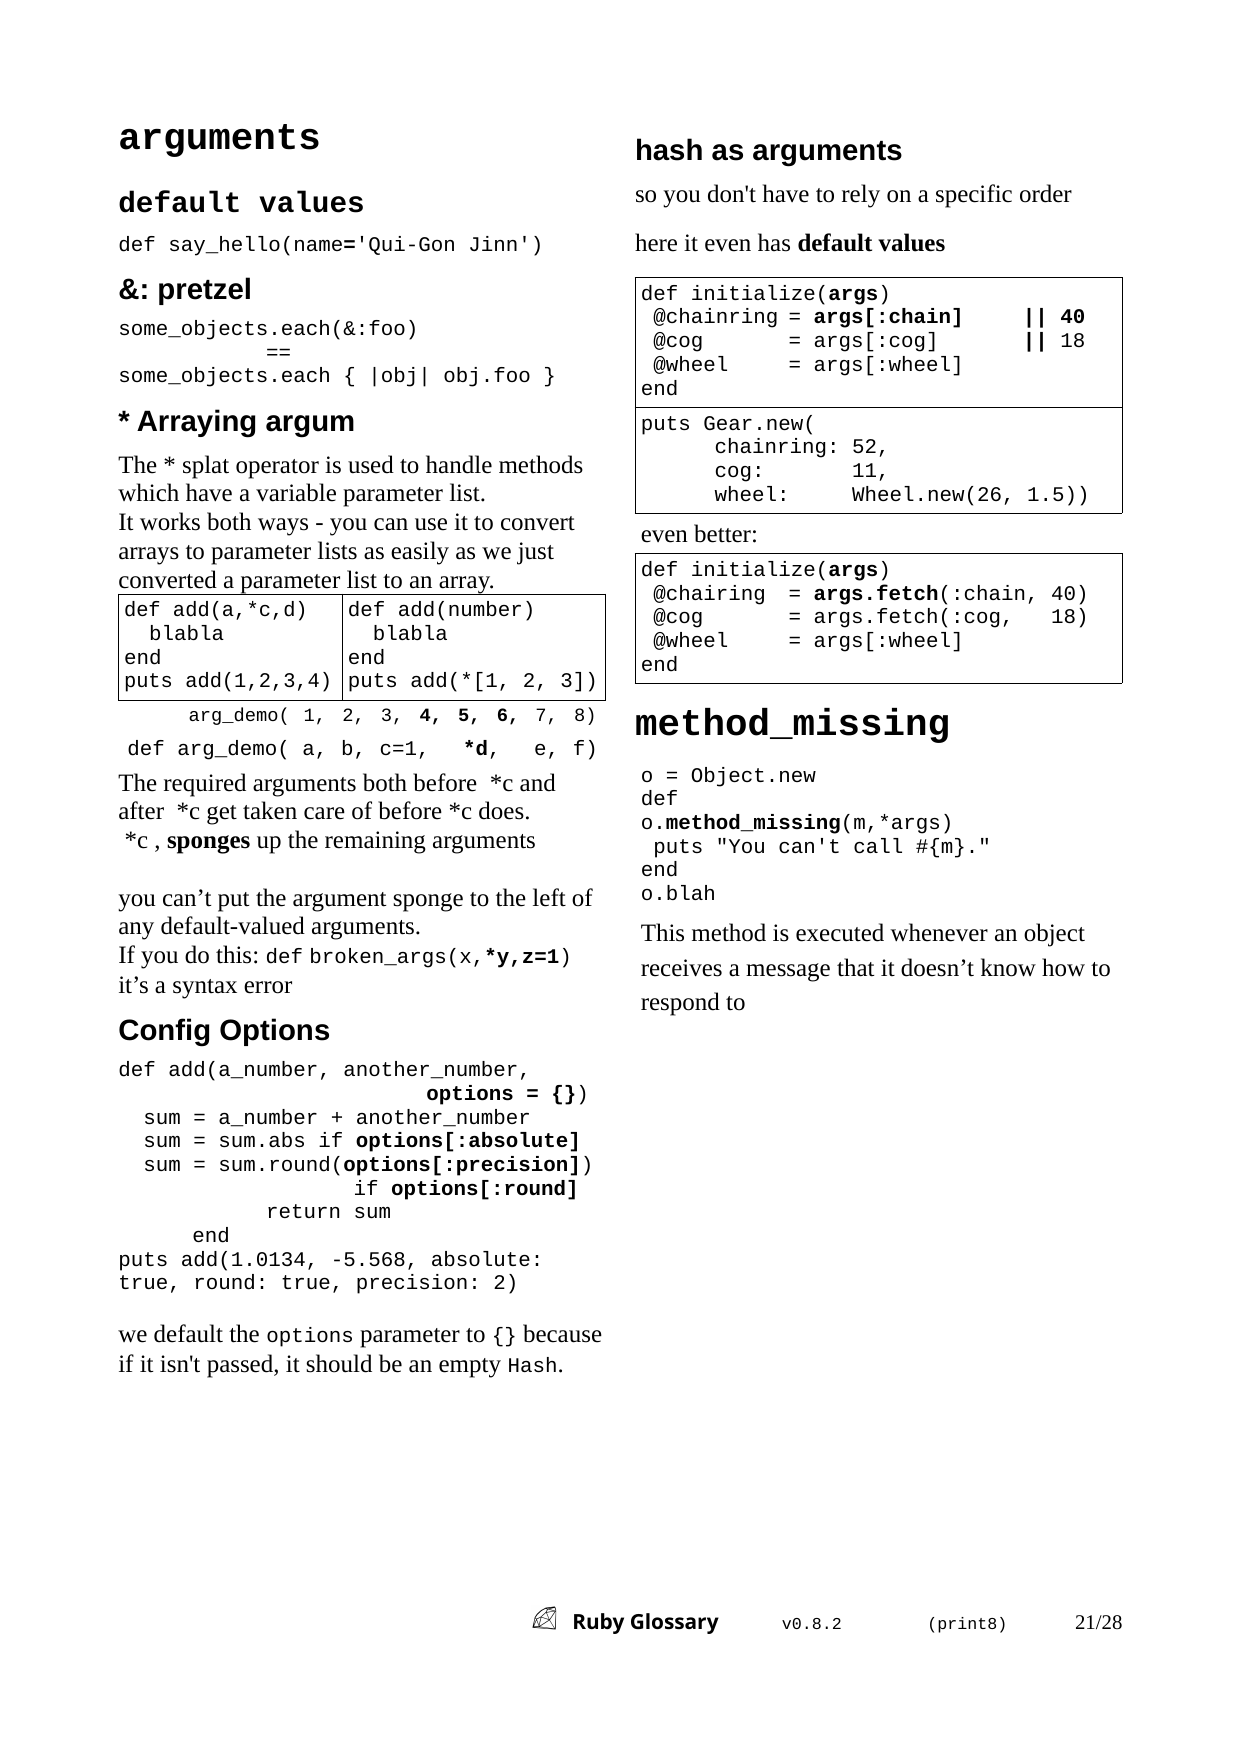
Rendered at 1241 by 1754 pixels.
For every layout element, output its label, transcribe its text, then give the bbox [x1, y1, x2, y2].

table_cell *d, [436, 733, 527, 768]
subtitle hash as arguments [635, 133, 1122, 166]
table_cell def initialize(args) @chairing = args.fetch(:chain, 40) @cog = args.fetch(:cog, 18) @wheel = args[:wheel] end [636, 554, 1122, 683]
table_header def add(number) blabla end puts add(*[1, 2, 3]) [343, 595, 605, 700]
table_header arg_demo( [118, 701, 295, 733]
table_header [997, 759, 1122, 912]
text If you do this: def broken_args(x,*y,z=1) [118, 940, 605, 970]
text you can’t put the argument sponge to the left of any default-valued arguments. [118, 883, 605, 940]
text some_objects.each { |obj| obj.foo } [118, 365, 605, 389]
text if options[:round] [118, 1178, 605, 1201]
table_header 2, [334, 701, 372, 733]
subtitle Config Options [118, 1013, 605, 1047]
text The * splat operator is used to handle methods which have a variable parameter list. [118, 450, 605, 507]
text some_objects.each(&:foo) [118, 318, 605, 342]
table_header 4, [411, 701, 450, 733]
table_header 6, [489, 701, 527, 733]
text def say_hello(name='Qui-Gon Jinn') [118, 233, 605, 257]
text sum = sum.round(options[:precision]) [118, 1154, 605, 1178]
text here it even has default values [635, 228, 1122, 257]
text we default the options parameter to {} because if it isn't passed, it should be an empty Hash. [118, 1319, 605, 1379]
subtitle &: pretzel [118, 272, 605, 306]
subtitle default values [118, 188, 605, 221]
picture [530, 1605, 557, 1630]
text options = {}) [118, 1083, 605, 1107]
text The required arguments both before *c and after *c get taken care of before *c does. [118, 768, 605, 825]
table_header def initialize(args) @chainring = args[:chain] || 40 @cog = args[:cog] || 18 @wheel = args[:wheel] end [636, 278, 1122, 407]
text puts add(1.0134, -5.568, absolute: true, round: true, precision: 2) [118, 1248, 605, 1296]
subtitle * Arraying argum [118, 403, 605, 437]
text def add(a_number, another_number, [118, 1059, 605, 1083]
table_cell This method is executed whenever an object receives a message that it doesn’t know how to respond to [635, 913, 1122, 1036]
table_header 3, [373, 701, 411, 733]
subtitle arguments [118, 118, 605, 161]
table_header o = Object.new def o.method_missing(m,*args) puts "You can't call #{m}." end o.blah [635, 759, 997, 912]
subtitle method_missing [635, 704, 1122, 747]
table_header 5, [450, 701, 488, 733]
text return sum [118, 1201, 605, 1225]
table_header def add(a,*c,d) blabla end puts add(1,2,3,4) [119, 595, 342, 700]
table_cell f) [566, 733, 604, 768]
table_cell puts Gear.new( chainring: 52, cog: 11, wheel: Wheel.new(26, 1.5)) [636, 408, 1122, 513]
table_header 7, [527, 701, 566, 733]
table_cell c=1, [373, 733, 436, 768]
table_header 8) [566, 701, 604, 733]
table_cell even better: [635, 514, 1122, 553]
text so you don't have to rely on a specific order [635, 179, 1122, 208]
text sum = a_number + another_number [118, 1107, 605, 1130]
text It works both ways - you can use it to convert arrays to parameter lists as easily as we just converted a parameter list to an array. [118, 507, 605, 593]
table_cell a, [295, 733, 334, 768]
table_cell def arg_demo( [118, 733, 295, 768]
text sum = sum.abs if options[:absolute] [118, 1130, 605, 1154]
text *c , sponges up the remaining arguments [118, 825, 605, 854]
text it’s a syntax error [118, 970, 605, 998]
table_header 1, [295, 701, 334, 733]
text == [118, 342, 605, 365]
table_cell b, [334, 733, 372, 768]
text end [118, 1225, 605, 1248]
table_cell e, [527, 733, 566, 768]
